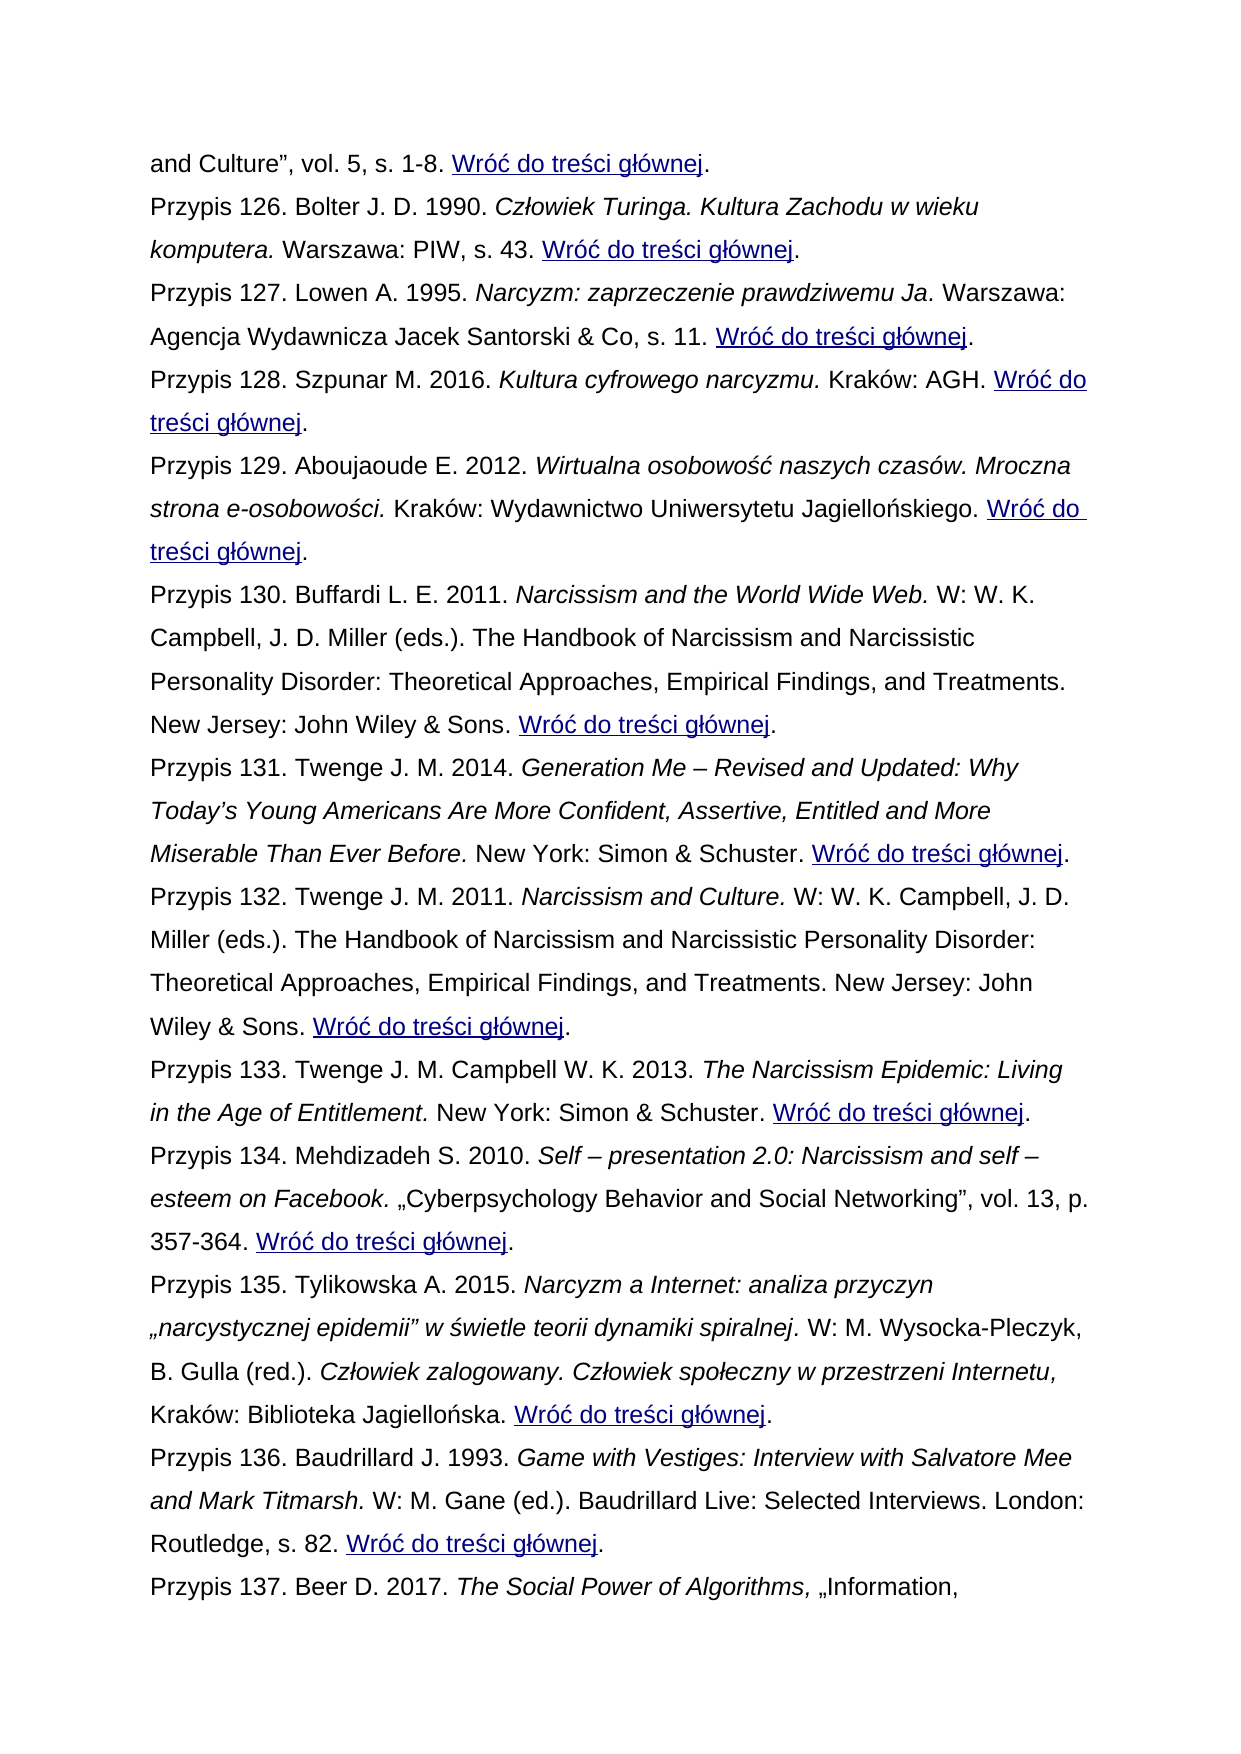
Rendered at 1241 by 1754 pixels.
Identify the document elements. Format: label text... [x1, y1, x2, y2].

text Przypis 134. Mehdizadeh S. 2010. Self – presentation 2.0: Narcissism and self – esteem on Facebook. „Cyberpsychology Behavior and Social Networking”, vol. 13, p. 357-364. Wróć do treści głównej. [150, 1141, 1091, 1256]
text Przypis 132. Twenge J. M. 2011. Narcissism and Culture. W: W. K. Campbell, J. D. Miller (eds.). The Handbook of Narcissism and Narcissistic Personality Disorder: Theoretical Approaches, Empirical Findings, and Treatments. New Jersey: John Wiley & Sons. Wróć do treści głównej. [150, 882, 1091, 1040]
text Przypis 135. Tylikowska A. 2015. Narcyzm a Internet: analiza przyczyn „narcystycznej epidemii” w świetle teorii dynamiki spiralnej. W: M. Wysocka-Pleczyk, B. Gulla (red.). Człowiek zalogowany. Człowiek społeczny w przestrzeni Internetu, Kraków: Biblioteka Jagiellońska. Wróć do treści głównej. [150, 1270, 1091, 1428]
text Przypis 131. Twenge J. M. 2014. Generation Me – Revised and Updated: Why Today’s Young Americans Are More Confident, Assertive, Entitled and More Miserable Than Ever Before. New York: Simon & Schuster. Wróć do treści głównej. [150, 753, 1091, 868]
text and Culture”, vol. 5, s. 1-8. Wróć do treści głównej. [150, 149, 1091, 178]
text Przypis 128. Szpunar M. 2016. Kultura cyfrowego narcyzmu. Kraków: AGH. Wróć do treści głównej. [150, 364, 1091, 436]
text Przypis 133. Twenge J. M. Campbell W. K. 2013. The Narcissism Epidemic: Living in the Age of Entitlement. New York: Simon & Schuster. Wróć do treści głównej. [150, 1054, 1091, 1126]
text Przypis 130. Buffardi L. E. 2011. Narcissism and the World Wide Web. W: W. K. Campbell, J. D. Miller (eds.). The Handbook of Narcissism and Narcissistic Personality Disorder: Theoretical Approaches, Empirical Findings, and Treatments. New Jersey: John Wiley & Sons. Wróć do treści głównej. [150, 580, 1091, 738]
text Przypis 127. Lowen A. 1995. Narcyzm: zaprzeczenie prawdziwemu Ja. Warszawa: Agencja Wydawnicza Jacek Santorski & Co, s. 11. Wróć do treści głównej. [150, 278, 1091, 350]
text Przypis 126. Bolter J. D. 1990. Człowiek Turinga. Kultura Zachodu w wieku komputera. Warszawa: PIW, s. 43. Wróć do treści głównej. [150, 192, 1091, 264]
text Przypis 137. Beer D. 2017. The Social Power of Algorithms, „Information, [150, 1572, 1091, 1601]
text Przypis 129. Aboujaoude E. 2012. Wirtualna osobowość naszych czasów. Mroczna strona e-osobowości. Kraków: Wydawnictwo Uniwersytetu Jagiellońskiego. Wróć do treści głównej. [150, 451, 1091, 566]
text Przypis 136. Baudrillard J. 1993. Game with Vestiges: Interview with Salvatore Mee and Mark Titmarsh. W: M. Gane (ed.). Baudrillard Live: Selected Interviews. London: Routledge, s. 82. Wróć do treści głównej. [150, 1443, 1091, 1558]
